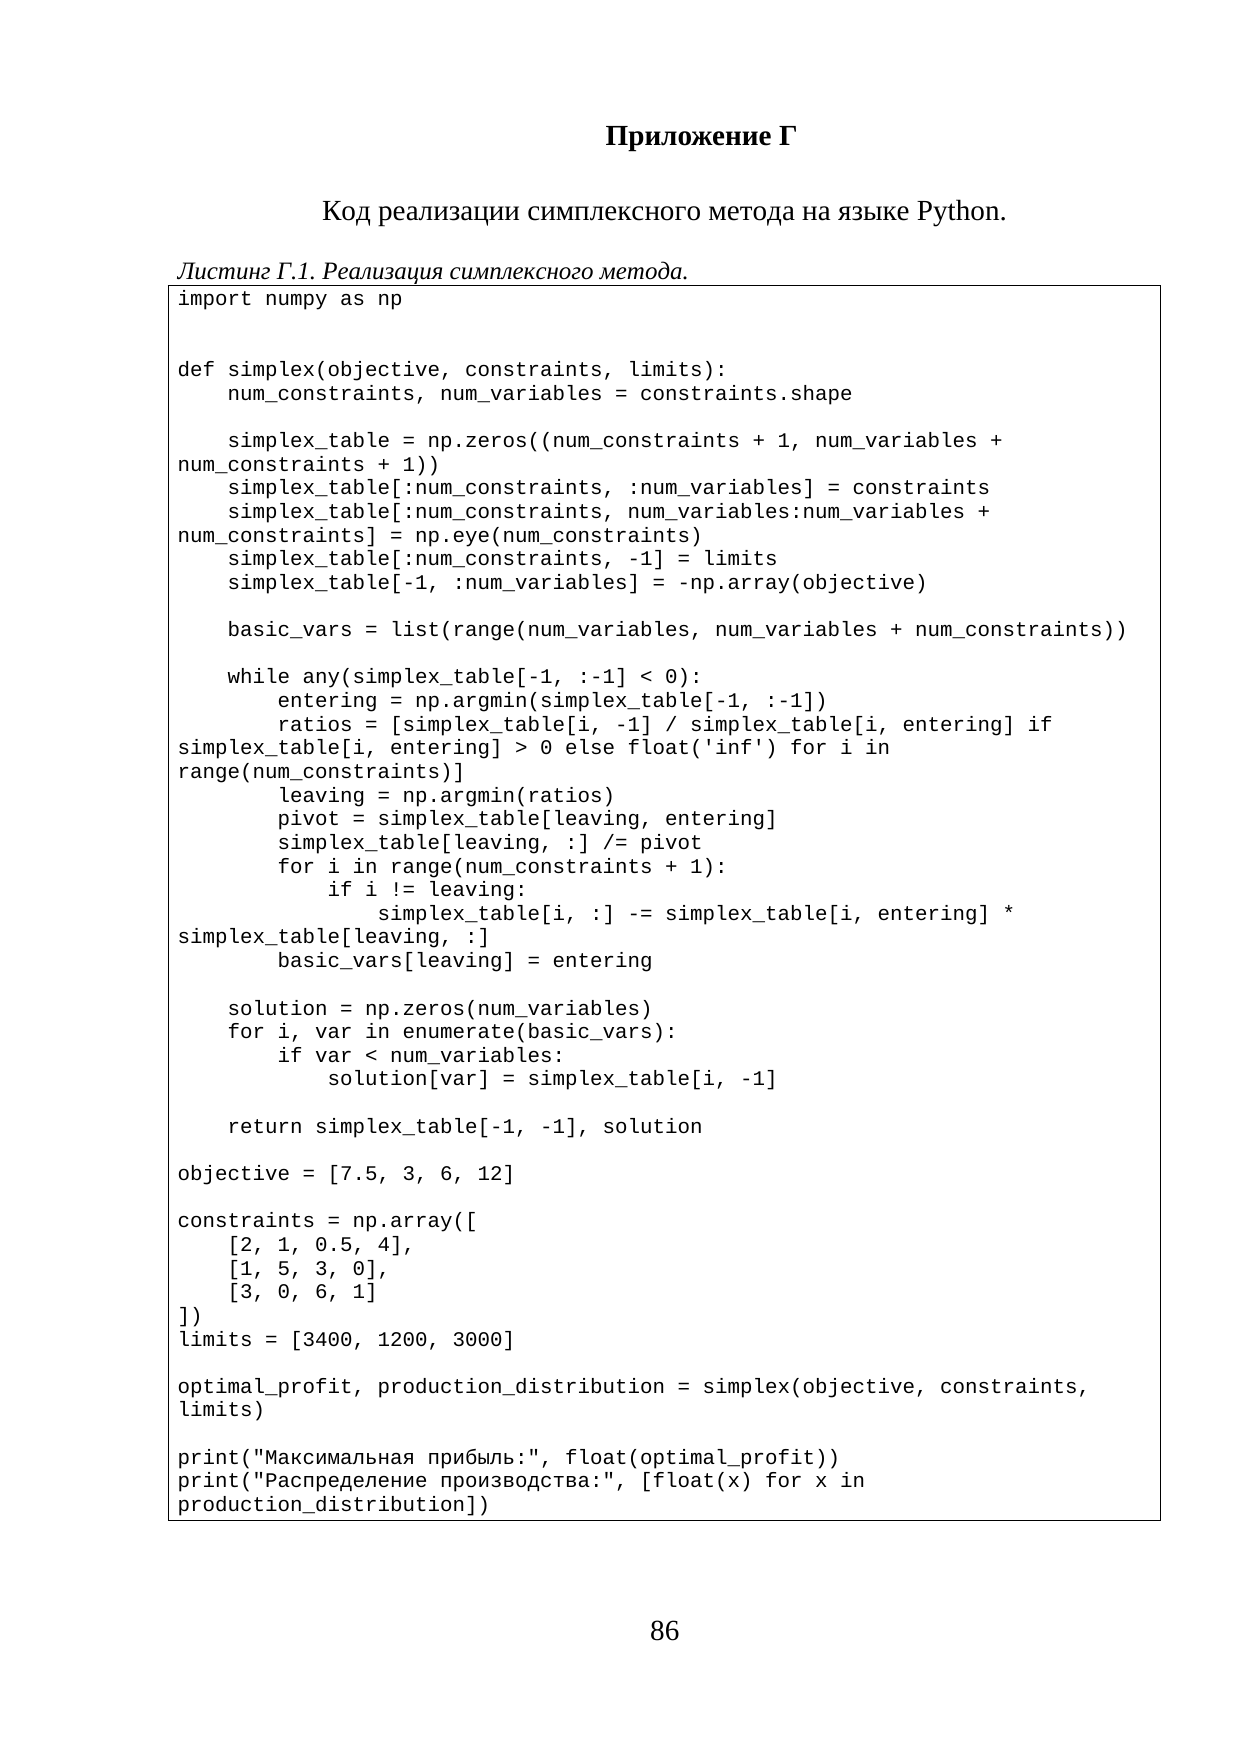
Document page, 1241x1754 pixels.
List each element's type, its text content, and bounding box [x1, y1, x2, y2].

text ]) [177, 1305, 1152, 1328]
text num_constraints, num_variables = constraints.shape [177, 383, 1152, 406]
text [3, 0, 6, 1] [177, 1281, 1152, 1305]
text Код реализации симплексного метода на языке Python. [177, 193, 1152, 227]
text entering = np.argmin(simplex_table[-1, :-1]) [177, 690, 1152, 714]
text simplex_table[leaving, :] /= pivot [177, 832, 1152, 856]
text limits = [3400, 1200, 3000] [177, 1328, 1152, 1352]
text simplex_table = np.zeros((num_constraints + 1, num_variables + num_constraints + 1)) [177, 430, 1152, 477]
text simplex_table[:num_constraints, num_variables:num_variables + num_constraints] = np.eye(num_constraints) [177, 501, 1152, 548]
text objective = [7.5, 3, 6, 12] [177, 1163, 1152, 1187]
text if i != leaving: [177, 879, 1152, 903]
text simplex_table[:num_constraints, -1] = limits [177, 548, 1152, 572]
text while any(simplex_table[-1, :-1] < 0): [177, 666, 1152, 690]
text print("Максимальная прибыль:", float(optimal_profit)) [177, 1447, 1152, 1467]
text solution = np.zeros(num_variables) [177, 997, 1152, 1021]
text basic_vars = list(range(num_variables, num_variables + num_constraints)) [177, 619, 1152, 643]
text simplex_table[-1, :num_variables] = -np.array(objective) [177, 572, 1152, 596]
text simplex_table[:num_constraints, :num_variables] = constraints [177, 477, 1152, 501]
text leaving = np.argmin(ratios) [177, 785, 1152, 808]
text print("Распределение производства:", [float(x) for x in production_distribution]) [169, 1467, 1160, 1520]
text ratios = [simplex_table[i, -1] / simplex_table[i, entering] if simplex_table[i, entering] > 0 else float('inf') for i in range(num_constraints)] [177, 714, 1152, 785]
text import numpy as np [169, 286, 1160, 312]
text if var < num_variables: [177, 1045, 1152, 1068]
text def simplex(objective, constraints, limits): [177, 359, 1152, 383]
text Листинг Г.1. Реализация симплексного метода. [177, 256, 1152, 285]
text optimal_profit, production_distribution = simplex(objective, constraints, limits) [177, 1376, 1152, 1423]
text simplex_table[i, :] -= simplex_table[i, entering] * simplex_table[leaving, :] [177, 903, 1152, 950]
subtitle Приложение Г [177, 118, 1152, 152]
text basic_vars[leaving] = entering [177, 950, 1152, 974]
text return simplex_table[-1, -1], solution [177, 1116, 1152, 1139]
text solution[var] = simplex_table[i, -1] [177, 1068, 1152, 1092]
text constraints = np.array([ [177, 1210, 1152, 1234]
text for i, var in enumerate(basic_vars): [177, 1021, 1152, 1045]
text pivot = simplex_table[leaving, entering] [177, 808, 1152, 832]
text [2, 1, 0.5, 4], [177, 1234, 1152, 1258]
text [1, 5, 3, 0], [177, 1258, 1152, 1281]
text for i in range(num_constraints + 1): [177, 856, 1152, 879]
